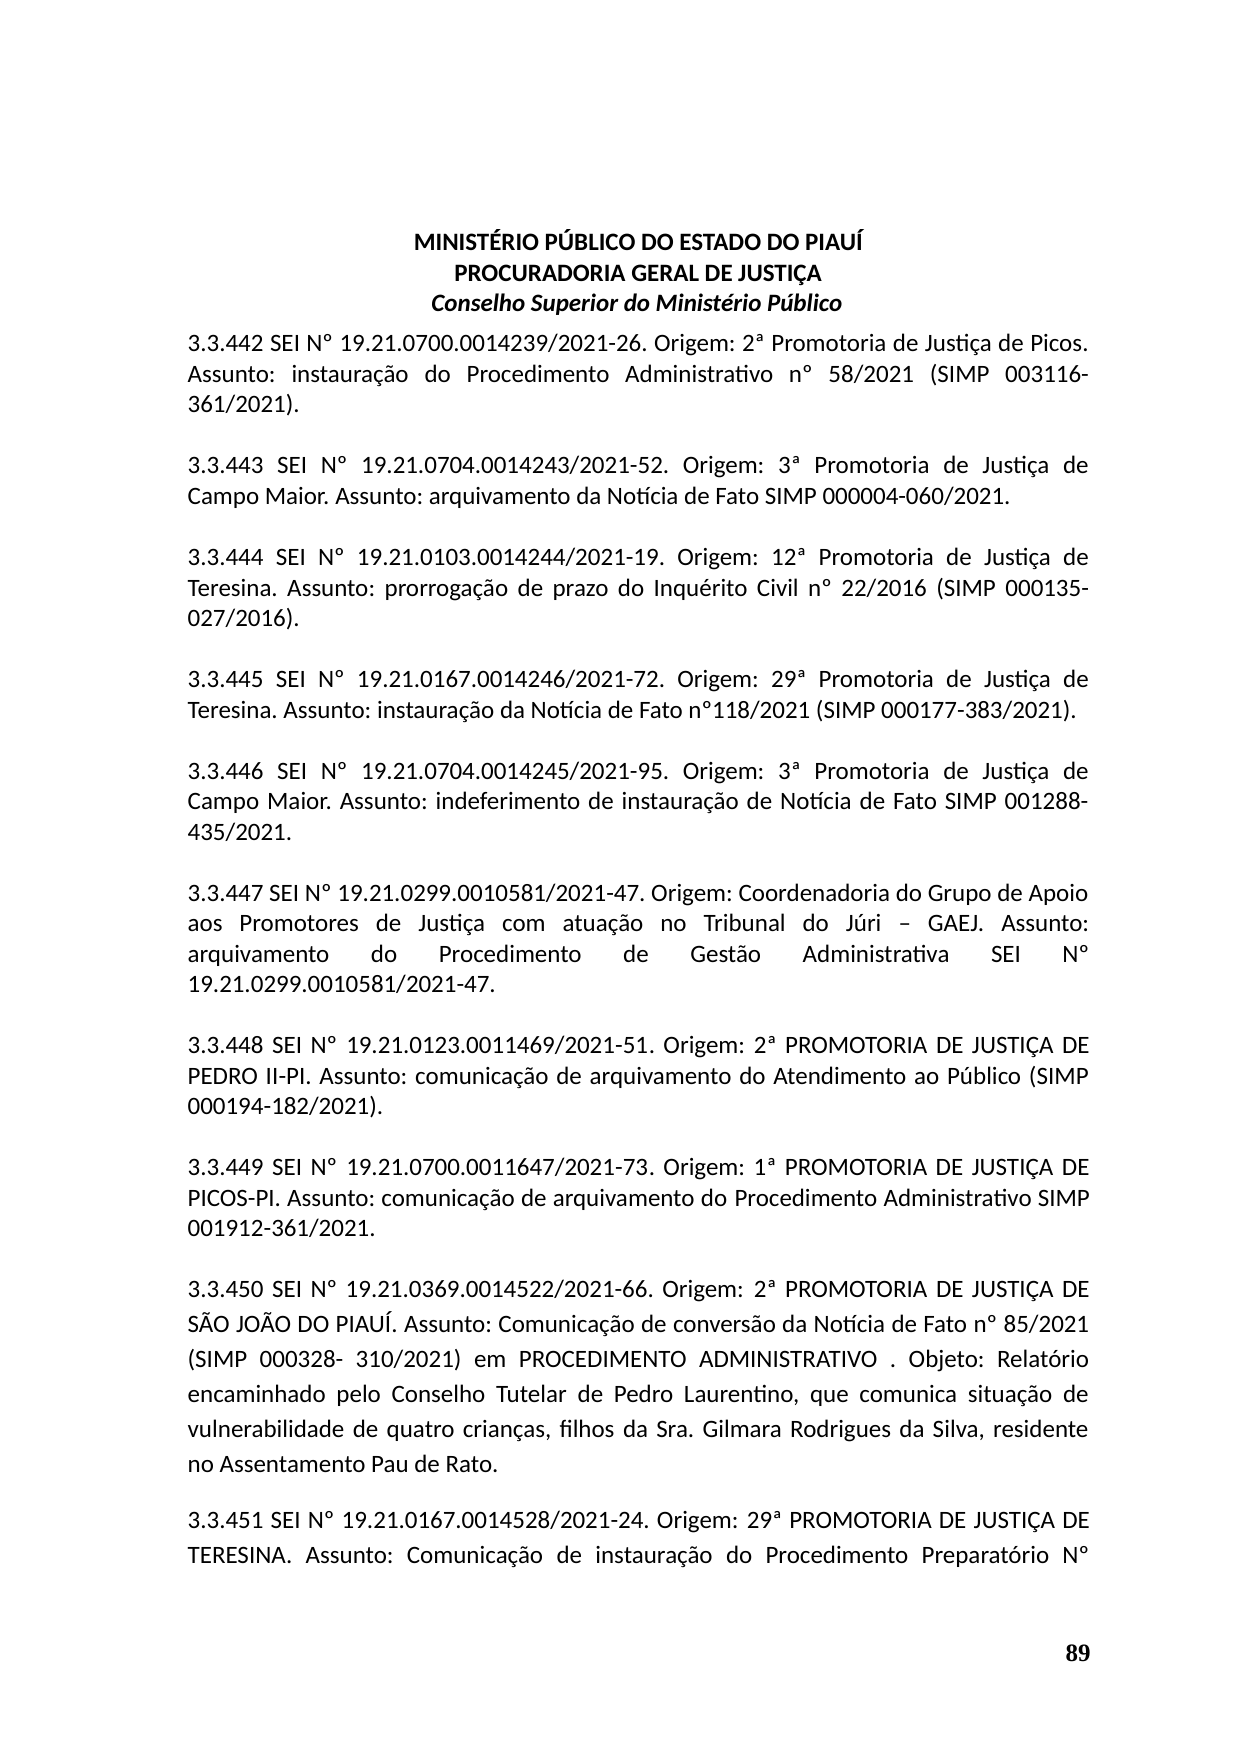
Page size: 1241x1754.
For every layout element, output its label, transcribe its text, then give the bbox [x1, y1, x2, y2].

text 3.3.448 SEI Nº 19.21.0123.0011469/2021-51. Origem: 2ª PROMOTORIA DE JUSTIÇA DE PEDRO II-PI. Assunto: comunicação de arquivamento do Atendimento ao Público (SIMP 000194-182/2021). [187, 1029, 1090, 1121]
text 3.3.450 SEI Nº 19.21.0369.0014522/2021-66. Origem: 2ª PROMOTORIA DE JUSTIÇA DE SÃO JOÃO DO PIAUÍ. Assunto: Comunicação de conversão da Notícia de Fato nº 85/2021 (SIMP 000328- 310/2021) em PROCEDIMENTO ADMINISTRATIVO . Objeto: Relatório encaminhado pelo Conselho Tutelar de Pedro Laurentino, que comunica situação de vulnerabilidade de quatro crianças, filhos da Sra. Gilmara Rodrigues da Silva, residente no Assentamento Pau de Rato. [187, 1274, 1090, 1479]
text 3.3.443 SEI Nº 19.21.0704.0014243/2021-52. Origem: 3ª Promotoria de Justiça de Campo Maior. Assunto: arquivamento da Notícia de Fato SIMP 000004-060/2021. [187, 449, 1090, 511]
text 3.3.444 SEI Nº 19.21.0103.0014244/2021-19. Origem: 12ª Promotoria de Justiça de Teresina. Assunto: prorrogação de prazo do Inquérito Civil nº 22/2016 (SIMP 000135-027/2016). [187, 541, 1090, 633]
text 3.3.447 SEI Nº 19.21.0299.0010581/2021-47. Origem: Coordenadoria do Grupo de Apoio aos Promotores de Justiça com atuação no Tribunal do Júri – GAEJ. Assunto: arquivamento do Procedimento de Gestão Administrativa SEI Nº 19.21.0299.0010581/2021-47. [187, 877, 1090, 999]
text 3.3.451 SEI Nº 19.21.0167.0014528/2021-24. Origem: 29ª PROMOTORIA DE JUSTIÇA DE TERESINA. Assunto: Comunicação de instauração do Procedimento Preparatório Nº [187, 1504, 1090, 1570]
text 3.3.442 SEI Nº 19.21.0700.0014239/2021-26. Origem: 2ª Promotoria de Justiça de Picos. Assunto: instauração do Procedimento Administrativo nº 58/2021 (SIMP 003116-361/2021). [187, 327, 1090, 419]
text 3.3.449 SEI Nº 19.21.0700.0011647/2021-73. Origem: 1ª PROMOTORIA DE JUSTIÇA DE PICOS-PI. Assunto: comunicação de arquivamento do Procedimento Administrativo SIMP 001912-361/2021. [187, 1152, 1090, 1243]
text 3.3.446 SEI Nº 19.21.0704.0014245/2021-95. Origem: 3ª Promotoria de Justiça de Campo Maior. Assunto: indeferimento de instauração de Notícia de Fato SIMP 001288-435/2021. [187, 755, 1090, 846]
text 3.3.445 SEI Nº 19.21.0167.0014246/2021-72. Origem: 29ª Promotoria de Justiça de Teresina. Assunto: instauração da Notícia de Fato nº118/2021 (SIMP 000177-383/2021). [187, 663, 1090, 724]
